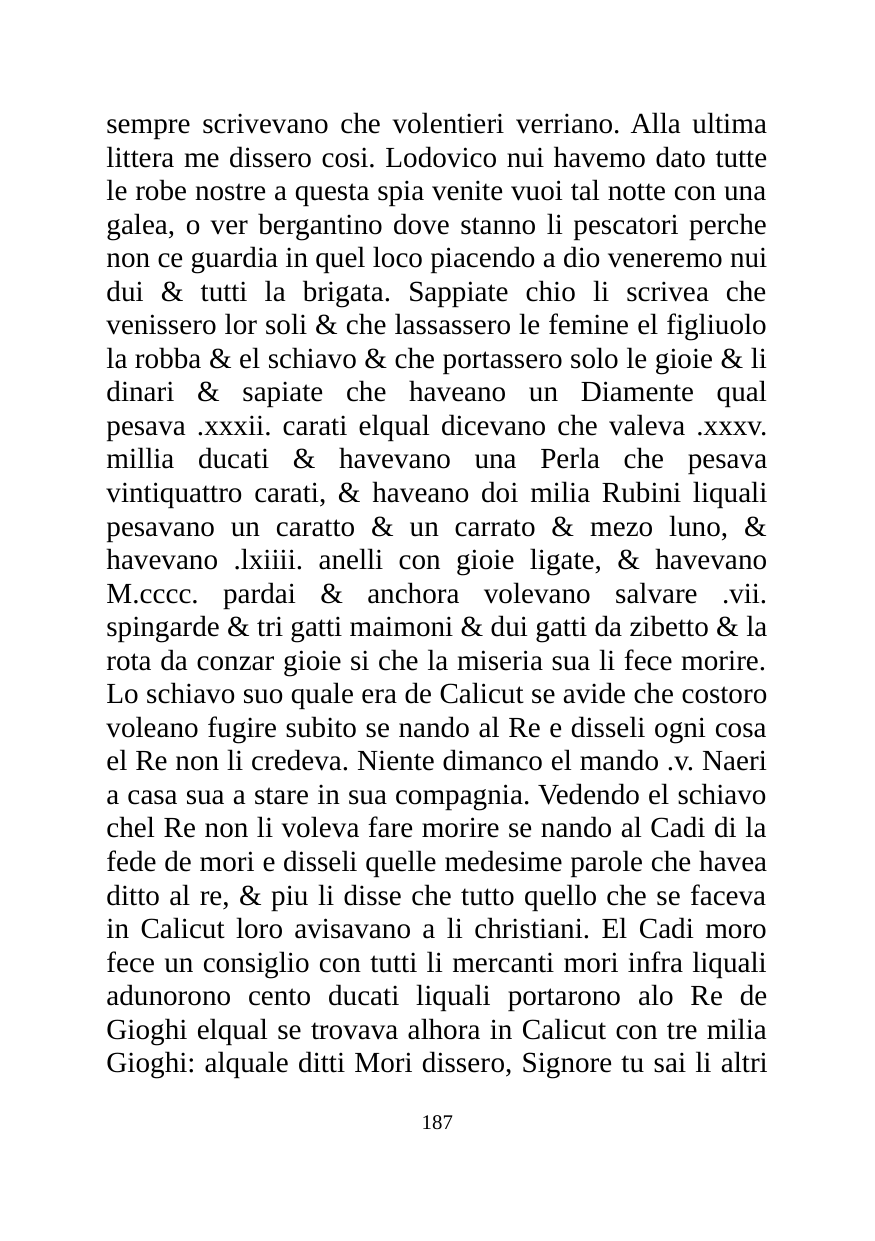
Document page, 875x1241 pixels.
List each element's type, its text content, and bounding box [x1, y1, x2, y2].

text sempre scrivevano che volentieri verriano. Alla ultima littera me dissero cosi. Lodovico nui havemo dato tutte le robe nostre a questa spia venite vuoi tal notte con una galea, o ver bergantino dove stanno li pescatori perche non ce guardia in quel loco piacendo a dio veneremo nui dui & tutti la brigata. Sappiate chio li scrivea che venissero lor soli & che lassassero le femine el figliuolo la robba & el schiavo & che portassero solo le gioie & li dinari & sapiate che haveano un Diamente qual pesava .xxxii. carati elqual dicevano che valeva .xxxv. millia ducati & havevano una Perla che pesava vintiquattro carati, & haveano doi milia Rubini liquali pesavano un caratto & un carrato & mezo luno, & havevano .lxiiii. anelli con gioie ligate, & havevano M.cccc. pardai & anchora volevano salvare .vii. spingarde & tri gatti maimoni & dui gatti da zibetto & la rota da conzar gioie si che la miseria sua li fece morire. Lo schiavo suo quale era de Calicut se avide che costoro voleano fugire subito se nando al Re e disseli ogni cosa el Re non li credeva. Niente dimanco el mando .v. Naeri a casa sua a stare in sua compagnia. Vedendo el schiavo chel Re non li voleva fare morire se nando al Cadi di la fede de mori e disseli quelle medesime parole che havea ditto al re, & piu li disse che tutto quello che se faceva in Calicut loro avisavano a li christiani. El Cadi moro fece un consiglio con tutti li mercanti mori infra liquali adunorono cento ducati liquali portarono alo Re de Gioghi elqual se trovava alhora in Calicut con tre milia Gioghi: alquale ditti Mori dissero, Signore tu sai li altri [106, 106, 768, 1079]
